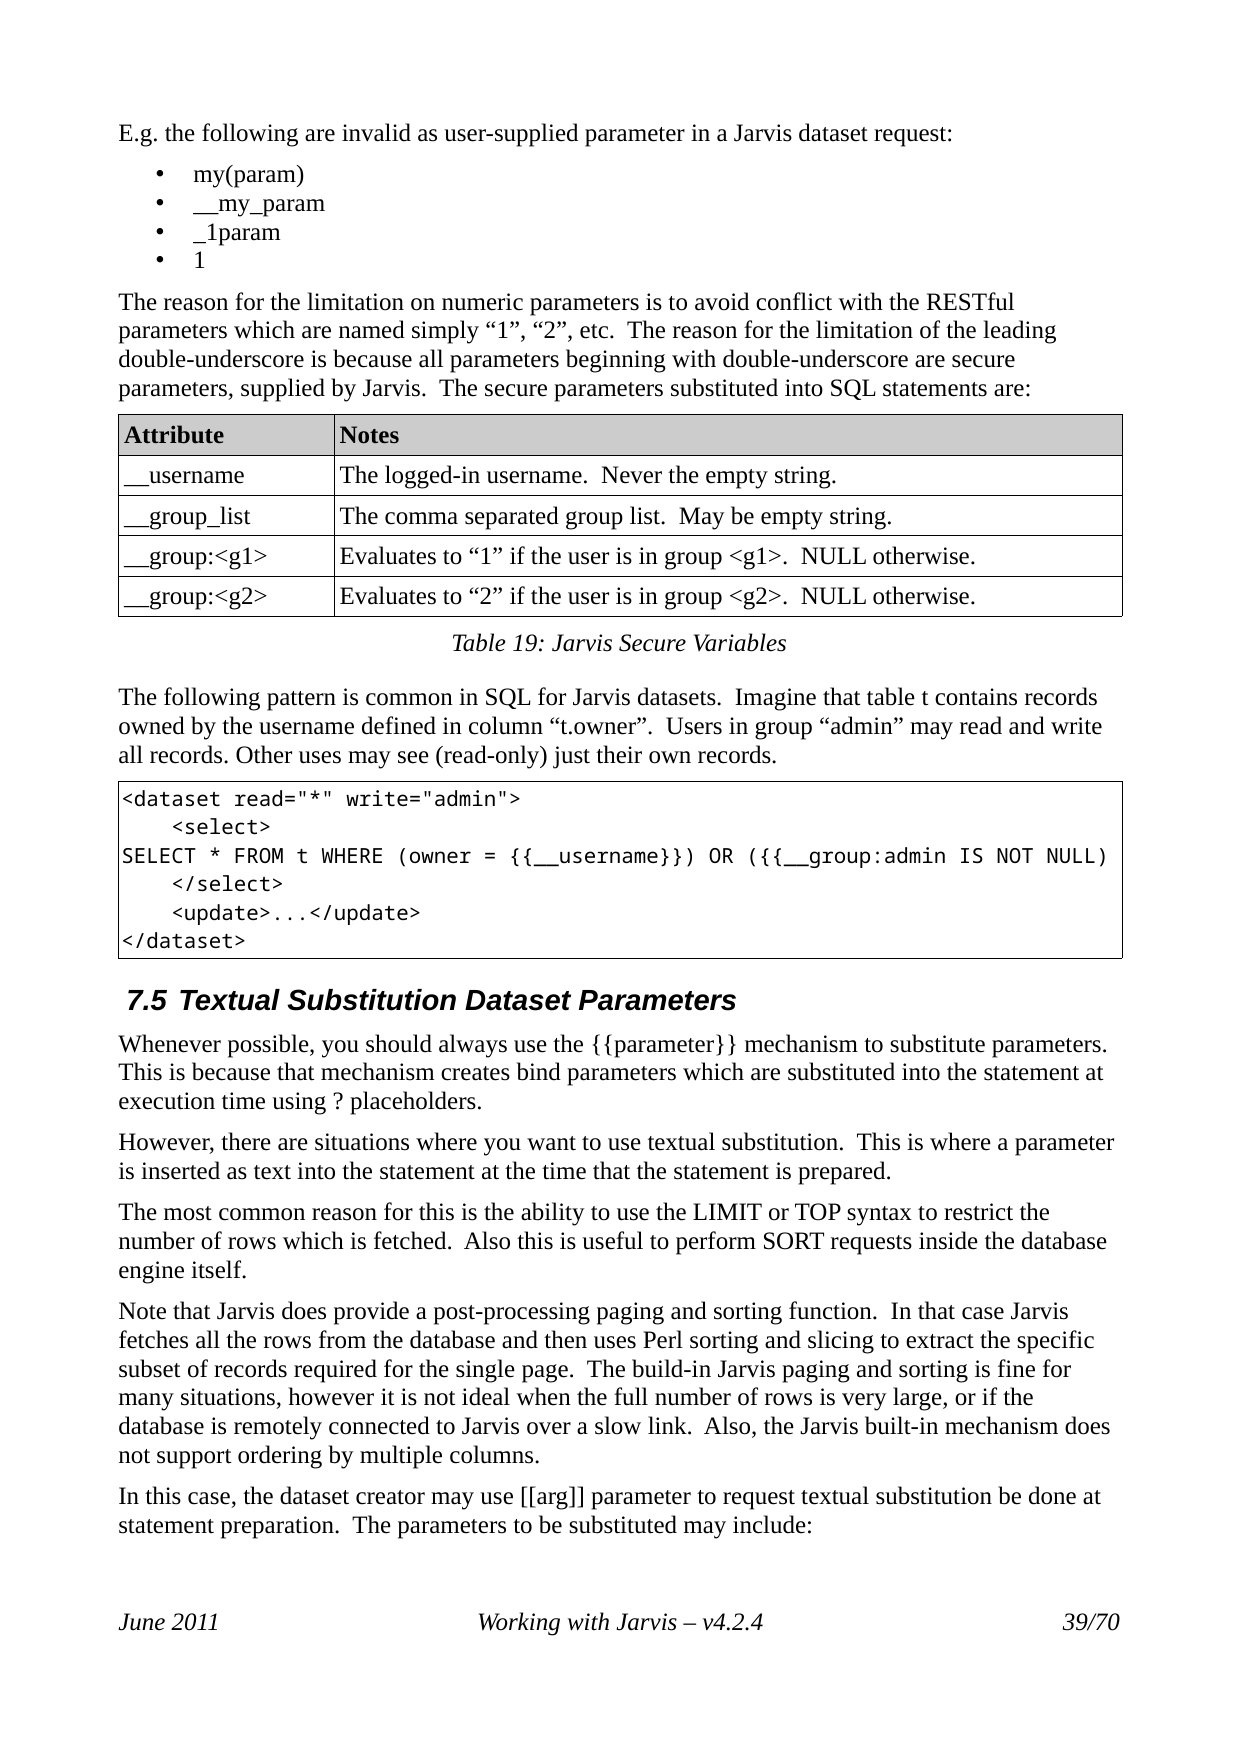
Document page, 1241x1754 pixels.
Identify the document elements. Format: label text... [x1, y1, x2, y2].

subtitle Textual Substitution Dataset Parameters [118, 983, 1122, 1016]
text <update>...</update> [119, 895, 1122, 923]
text Table 19: Jarvis Secure Variables [118, 628, 1122, 657]
text Note that Jarvis does provide a post-processing paging and sorting function. In that case Jarvis fetches all the rows from the database and then uses Perl sorting and slicing to extract the specific subset of records required for the single page. The build-in Jarvis paging and sorting is fine for many situations, however it is not ideal when the full number of rows is very large, or if the database is remotely connected to Jarvis over a slow link. Also, the Jarvis built-in mechanism does not support ordering by multiple columns. [118, 1296, 1122, 1469]
text SELECT * FROM t WHERE (owner = {{__username}}) OR ({{__group:admin IS NOT NULL) [119, 838, 1122, 866]
table_cell The logged-in username. Never the empty string. [335, 456, 1122, 495]
text E.g. the following are invalid as user-supplied parameter in a Jarvis dataset request: [118, 118, 1122, 147]
text In this case, the dataset creator may use [[arg]] parameter to request textual substitution be done at statement preparation. The parameters to be substituted may include: [118, 1481, 1122, 1539]
table_header Notes [335, 415, 1122, 455]
text However, there are situations where you want to use textual substitution. This is where a parameter is inserted as text into the statement at the time that the statement is prepared. [118, 1127, 1122, 1185]
table_cell The comma separated group list. May be empty string. [335, 496, 1122, 535]
text </dataset> [119, 923, 1122, 958]
table_cell Evaluates to “1” if the user is in group <g1>. NULL otherwise. [335, 536, 1122, 576]
text </select> [119, 866, 1122, 895]
table_cell __group:<g1> [119, 536, 334, 576]
text <select> [119, 809, 1122, 838]
table_cell __username [119, 456, 334, 495]
text Whenever possible, you should always use the {{parameter}} mechanism to substitute parameters. This is because that mechanism creates bind parameters which are substituted into the statement at execution time using ? placeholders. [118, 1029, 1122, 1115]
list _1param [156, 217, 1122, 246]
text The reason for the limitation on numeric parameters is to avoid conflict with the RESTful parameters which are named simply “1”, “2”, etc. The reason for the limitation of the leading double-underscore is because all parameters beginning with double-underscore are secure parameters, supplied by Jarvis. The secure parameters substituted into SQL statements are: [118, 287, 1122, 402]
list __my_param [156, 188, 1122, 217]
table_header Attribute [119, 415, 334, 455]
text <dataset read="*" write="admin"> [119, 782, 1122, 809]
list 1 [156, 246, 1122, 274]
table_cell __group_list [119, 496, 334, 535]
table_cell __group:<g2> [119, 577, 334, 616]
text The most common reason for this is the ability to use the LIMIT or TOP syntax to restrict the number of rows which is fetched. Also this is useful to perform SORT requests inside the database engine itself. [118, 1197, 1122, 1284]
text The following pattern is common in SQL for Jarvis datasets. Imagine that table t contains records owned by the username defined in column “t.owner”. Users in group “admin” may read and write all records. Other uses may see (read-only) just their own records. [118, 682, 1122, 768]
table_cell Evaluates to “2” if the user is in group <g2>. NULL otherwise. [335, 577, 1122, 616]
list my(param) [156, 159, 1122, 188]
